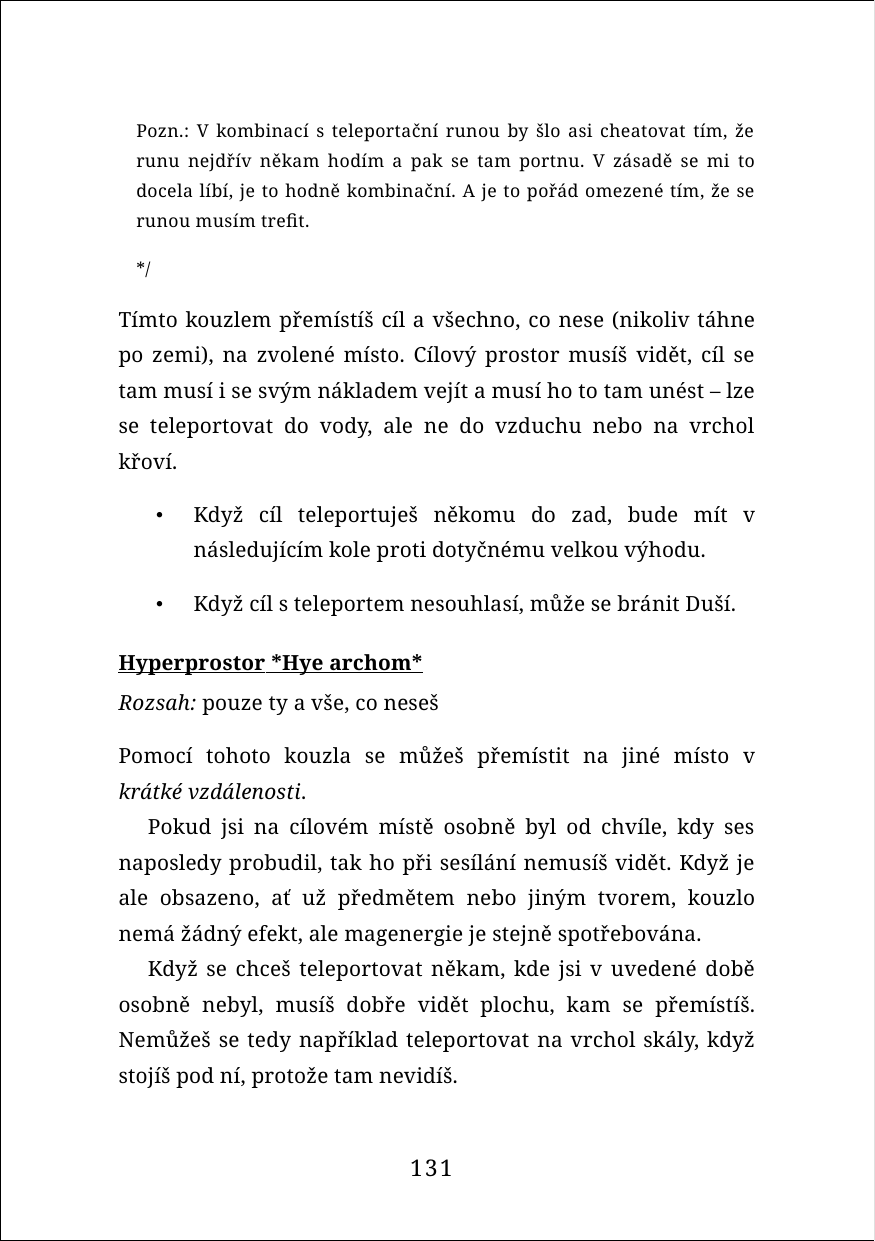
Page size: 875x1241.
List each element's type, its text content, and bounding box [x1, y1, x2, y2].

list Když cíl s teleportem nesouhlasí, může se bránit Duší. [156, 589, 756, 617]
text */ [136, 257, 756, 281]
subtitle Hyperprostor *Hye archom* [118, 648, 756, 676]
text Pomocí tohoto kouzla se můžeš přemístit na jiné místo v krátké vzdálenosti. Pokud jsi na cílovém místě osobně byl od chvíle, kdy ses naposledy probudil, tak ho při sesílání nemusíš vidět. Když je ale obsazeno, ať už předmětem nebo jiným tvorem, kouzlo nemá žádný efekt, ale magenergie je stejně spotřebována. Když se chceš teleportovat někam, kde jsi v uvedené době osobně nebyl, musíš dobře vidět plochu, kam se přemístíš. Nemůžeš se tedy například teleportovat na vrchol skály, když stojíš pod ní, protože tam nevidíš. [118, 741, 756, 1089]
text Tímto kouzlem přemístíš cíl a všechno, co nese (nikoliv táhne po zemi), na zvolené místo. Cílový prostor musíš vidět, cíl se tam musí i se svým nákladem vejít a musí ho to tam unést – lze se teleportovat do vody, ale ne do vzduchu nebo na vrchol křoví. [118, 305, 756, 475]
text Rozsah: pouze ty a vše, co neseš [118, 688, 756, 717]
list Když cíl teleportuješ někomu do zad, bude mít v následujícím kole proti dotyčnému velkou výhodu. [156, 500, 756, 564]
text Pozn.: V kombinací s teleportační runou by šlo asi cheatovat tím, že runu nejdřív někam hodím a pak se tam portnu. V zásadě se mi to docela líbí, je to hodně kombinační. A je to pořád omezené tím, že se runou musím trefit. [136, 118, 756, 233]
